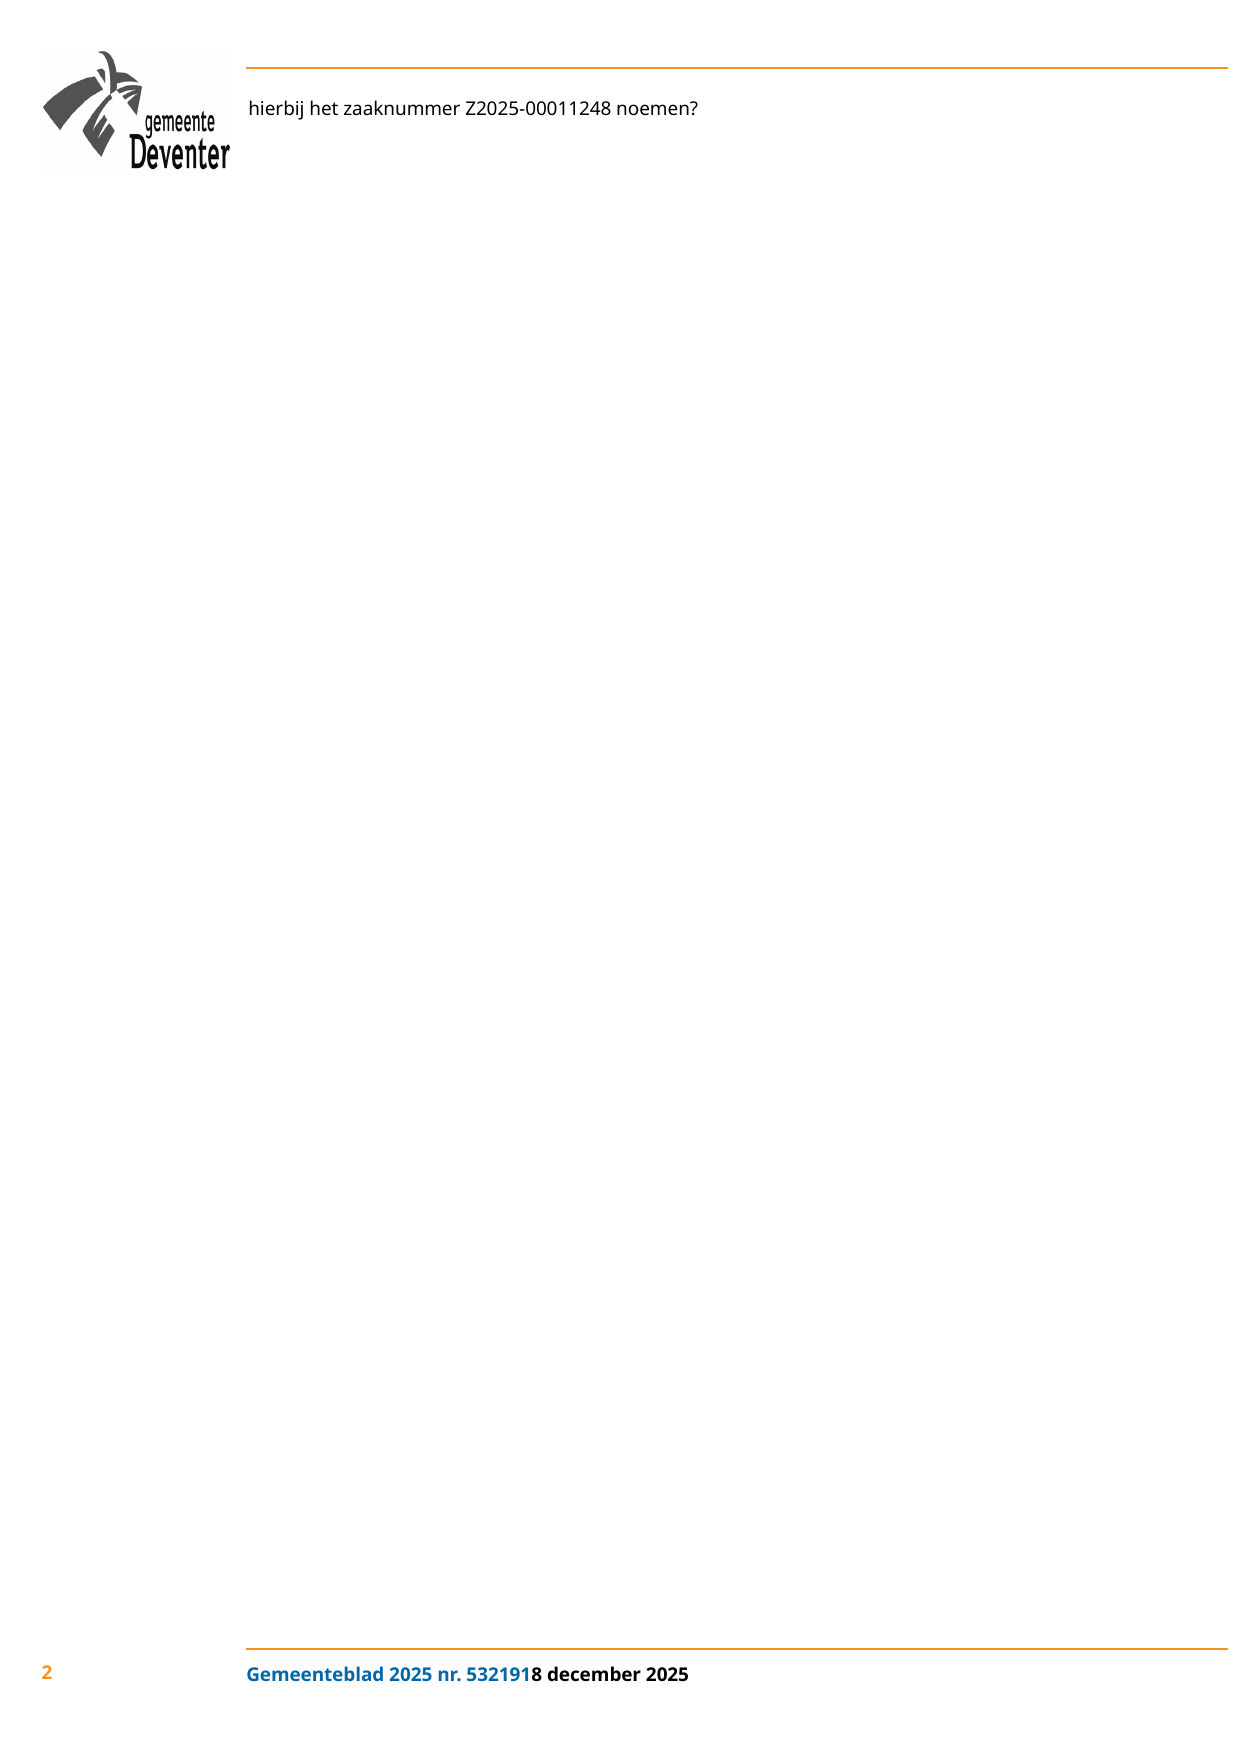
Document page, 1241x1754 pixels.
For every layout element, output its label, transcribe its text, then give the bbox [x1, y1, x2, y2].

picture [41, 47, 231, 172]
text hierbij het zaaknummer Z2025-00011248 noemen? [248, 95, 1152, 121]
